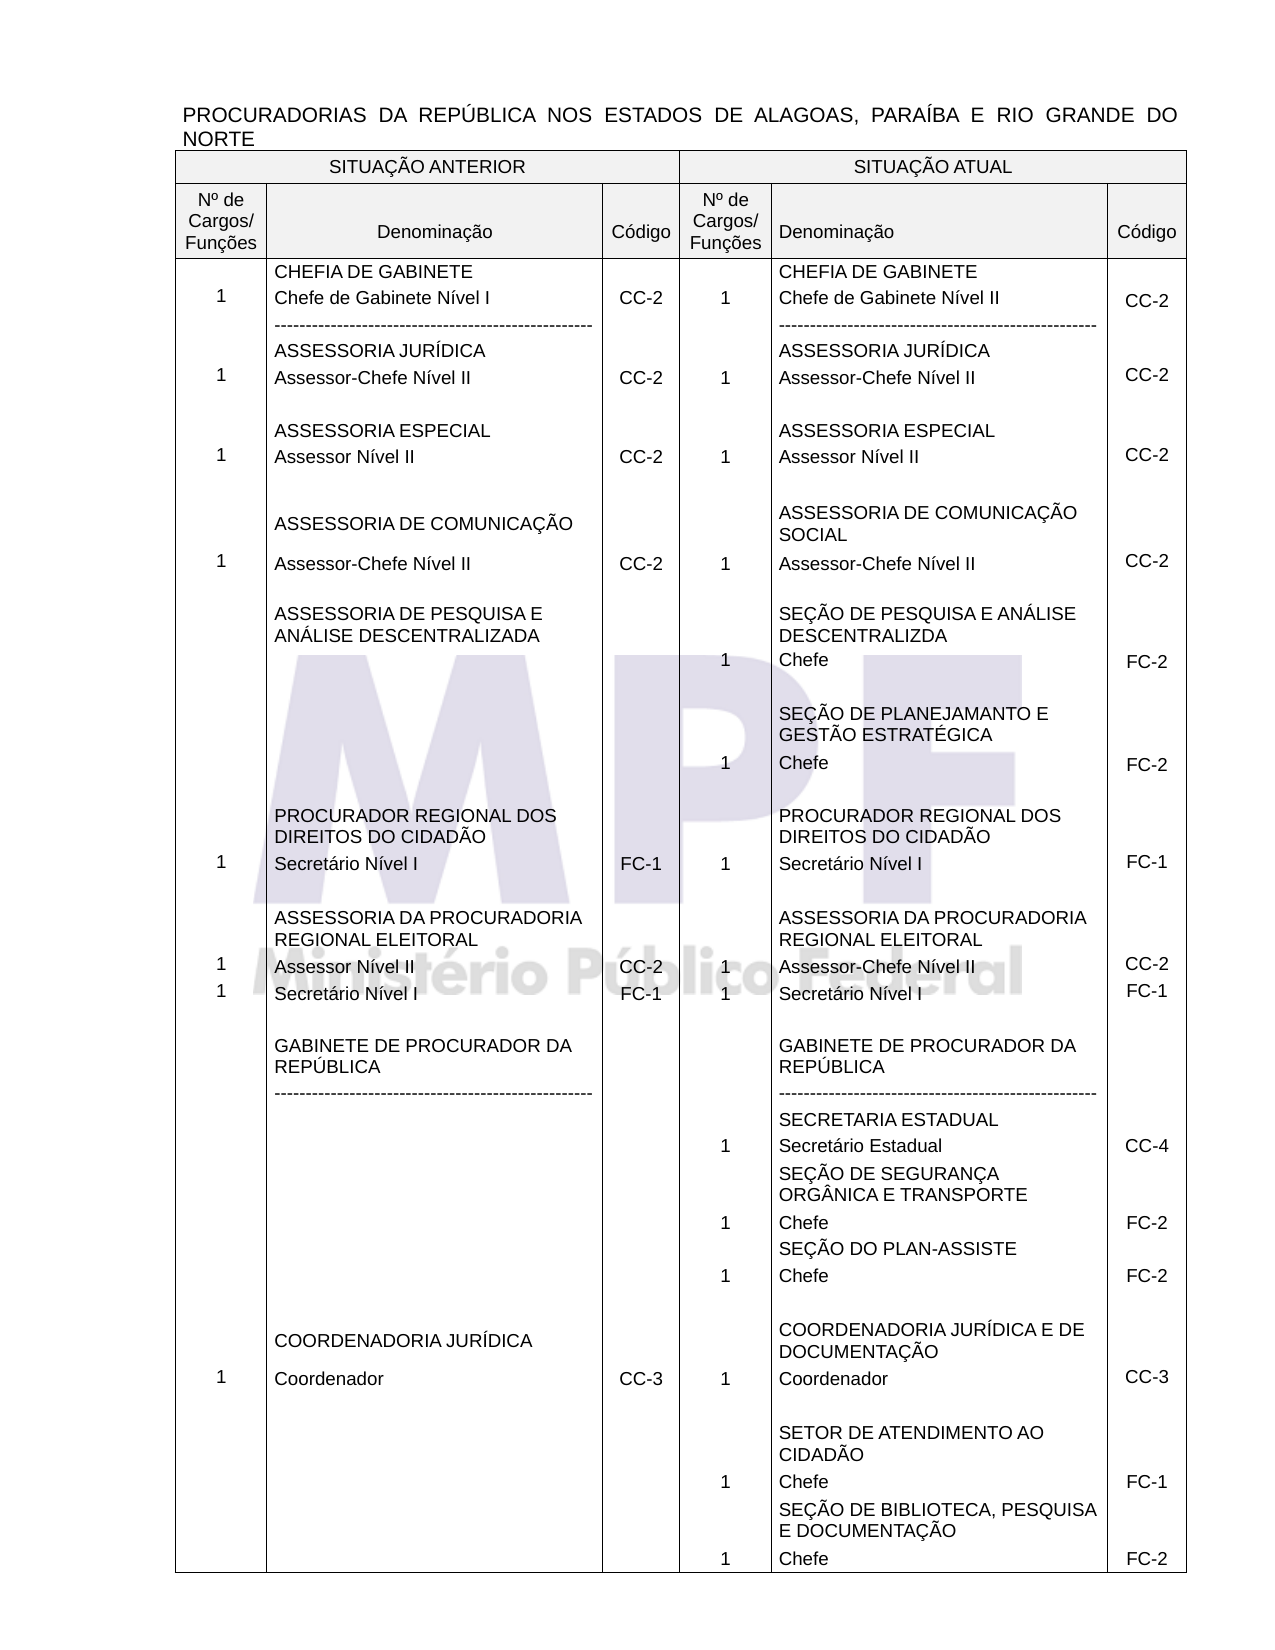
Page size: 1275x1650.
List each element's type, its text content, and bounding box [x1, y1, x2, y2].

table_cell [680, 802, 771, 850]
table_cell 1 [680, 550, 771, 576]
table_cell 1 [176, 444, 266, 470]
table_cell 1 [680, 749, 771, 776]
table_cell [680, 673, 771, 699]
table_cell --------------------------------------------------- [772, 1080, 1107, 1106]
table_cell [176, 338, 266, 364]
table_cell SITUAÇÃO ATUAL [680, 151, 1186, 183]
table_cell [680, 338, 771, 364]
table_cell CC-4 [1108, 1133, 1186, 1159]
table_cell Coordenador [267, 1365, 602, 1392]
table_cell CC-2 [1108, 444, 1186, 470]
table_cell [1108, 338, 1186, 364]
table_cell [267, 877, 602, 903]
table_cell [176, 1209, 266, 1236]
table_cell [680, 311, 771, 338]
table_cell Denominação [267, 184, 602, 258]
table_cell [603, 904, 679, 953]
table_cell [680, 776, 771, 802]
table_cell 1 [176, 1365, 266, 1392]
table_cell SEÇÃO DE PESQUISA E ANÁLISE DESCENTRALIZDA [772, 603, 1107, 646]
table_cell [772, 776, 1107, 802]
table_cell [176, 391, 266, 417]
table_cell 1 [680, 1262, 771, 1289]
table_cell FC-1 [603, 980, 679, 1006]
table_cell Denominação [772, 184, 1107, 258]
table_cell [267, 699, 602, 749]
table_cell [176, 1545, 266, 1572]
table_cell [603, 776, 679, 802]
table_cell ASSESSORIA ESPECIAL [772, 417, 1107, 444]
table_cell [680, 497, 771, 550]
table_cell Assessor-Chefe Nível II [267, 550, 602, 576]
table_cell Assessor Nível II [267, 444, 602, 470]
table_cell ASSESSORIA DE COMUNICAÇÃO [267, 497, 602, 550]
table_cell PROCURADOR REGIONAL DOS DIREITOS DO CIDADÃO [772, 802, 1107, 850]
table_cell ASSESSORIA JURÍDICA [267, 338, 602, 364]
table_cell [176, 749, 266, 776]
table_cell ASSESSORIA DE PESQUISA E ANÁLISE DESCENTRALIZADA [267, 603, 602, 646]
table_cell FC-1 [603, 850, 679, 877]
table_cell [1108, 699, 1186, 749]
table_cell [603, 699, 679, 749]
table_cell [1108, 391, 1186, 417]
table_cell CC-2 [1108, 285, 1186, 311]
table_cell [680, 1495, 771, 1545]
table_cell [1108, 776, 1186, 802]
table_cell COORDENADORIA JURÍDICA [267, 1315, 602, 1365]
table_cell FC-2 [1108, 749, 1186, 776]
table_cell [176, 1106, 266, 1133]
table_cell [176, 1133, 266, 1159]
table_cell [680, 1419, 771, 1468]
table_cell CC-2 [603, 444, 679, 470]
table_cell ASSESSORIA ESPECIAL [267, 417, 602, 444]
table_cell 1 [680, 646, 771, 673]
table_cell [267, 470, 602, 497]
table_cell [1108, 470, 1186, 497]
table_cell [1108, 259, 1186, 284]
table_cell [680, 1006, 771, 1033]
table_cell PROCURADOR REGIONAL DOS DIREITOS DO CIDADÃO [267, 802, 602, 850]
table_cell [176, 1315, 266, 1365]
table_cell 1 [680, 285, 771, 311]
table_cell Coordenador [772, 1365, 1107, 1392]
table_cell [680, 1106, 771, 1133]
table_cell [1108, 904, 1186, 953]
table_cell [603, 1289, 679, 1315]
table_cell Nº de Cargos/ Funções [176, 184, 266, 258]
table_cell SECRETARIA ESTADUAL [772, 1106, 1107, 1133]
table_cell [1108, 1495, 1186, 1545]
table_cell [176, 576, 266, 603]
table_cell Chefe [772, 1209, 1107, 1236]
table_cell [1108, 1080, 1186, 1106]
table_cell [1108, 497, 1186, 550]
table_cell [772, 1392, 1107, 1418]
table_cell [772, 673, 1107, 699]
table_cell [176, 699, 266, 749]
table_cell [267, 1262, 602, 1289]
table_cell [176, 1236, 266, 1262]
table_cell [1108, 603, 1186, 646]
table_cell 1 [680, 1469, 771, 1495]
table_cell [1108, 311, 1186, 338]
table_cell Secretário Nível I [267, 850, 602, 877]
table_cell 1 [680, 364, 771, 391]
table_cell [680, 1080, 771, 1106]
table_cell [603, 673, 679, 699]
table_cell [1108, 877, 1186, 903]
table_cell 1 [176, 980, 266, 1006]
table_cell Secretário Nível I [772, 850, 1107, 877]
table_cell [680, 1033, 771, 1079]
table_cell [603, 338, 679, 364]
table_cell 1 [176, 550, 266, 576]
table_cell [176, 646, 266, 673]
picture [603, 655, 679, 995]
picture [253, 655, 266, 995]
table_cell 1 [680, 1209, 771, 1236]
table_cell 1 [680, 1365, 771, 1392]
table_cell [1108, 802, 1186, 850]
table_cell [680, 1392, 771, 1418]
table_cell [176, 673, 266, 699]
table_cell SEÇÃO DE BIBLIOTECA, PESQUISA E DOCUMENTAÇÃO [772, 1495, 1107, 1545]
table_cell [176, 1392, 266, 1418]
table_cell [267, 1469, 602, 1495]
table_cell [680, 470, 771, 497]
table_cell Assessor-Chefe Nível II [772, 364, 1107, 391]
table_cell [176, 470, 266, 497]
table_cell [680, 576, 771, 603]
table_cell --------------------------------------------------- [267, 1080, 602, 1106]
table_cell [603, 646, 679, 673]
table_cell 1 [680, 444, 771, 470]
table_cell CC-3 [1108, 1365, 1186, 1392]
table_cell Chefe [772, 1545, 1107, 1572]
table_cell GABINETE DE PROCURADOR DA REPÚBLICA [772, 1033, 1107, 1079]
table_cell [603, 576, 679, 603]
table_cell Secretário Nível I [267, 980, 602, 1006]
table_cell CC-2 [603, 953, 679, 980]
table_cell Assessor Nível II [267, 953, 602, 980]
table_cell SEÇÃO DE SEGURANÇA ORGÂNICA E TRANSPORTE [772, 1159, 1107, 1209]
table_cell [603, 1236, 679, 1262]
picture [680, 655, 771, 995]
table_cell [267, 673, 602, 699]
table_cell [603, 417, 679, 444]
table_cell 1 [680, 850, 771, 877]
table_cell [603, 391, 679, 417]
table_cell [176, 603, 266, 646]
table_cell [267, 391, 602, 417]
table_cell [603, 1159, 679, 1209]
table_cell [680, 417, 771, 444]
table_cell CC-3 [603, 1365, 679, 1392]
table_cell 1 [680, 980, 771, 1006]
picture [772, 655, 1022, 995]
table_cell [603, 1545, 679, 1572]
table_cell [603, 1033, 679, 1079]
table_cell CC-2 [1108, 364, 1186, 391]
table_cell [267, 1106, 602, 1133]
table_cell [176, 417, 266, 444]
table_cell [176, 904, 266, 953]
table_cell [772, 1289, 1107, 1315]
table_cell Chefe de Gabinete Nível II [772, 285, 1107, 311]
table_cell Nº de Cargos/ Funções [680, 184, 771, 258]
table_cell [603, 470, 679, 497]
table_cell [772, 470, 1107, 497]
table_cell [267, 1545, 602, 1572]
table_cell SEÇÃO DO PLAN-ASSISTE [772, 1236, 1107, 1262]
table_cell SETOR DE ATENDIMENTO AO CIDADÃO [772, 1419, 1107, 1468]
table_cell [603, 802, 679, 850]
table_cell [603, 1495, 679, 1545]
table_cell [603, 1419, 679, 1468]
table_cell [603, 1392, 679, 1418]
table_cell Chefe [772, 749, 1107, 776]
table_cell [603, 1006, 679, 1033]
picture [267, 655, 602, 995]
table_cell [1108, 1106, 1186, 1133]
table_cell [1108, 576, 1186, 603]
table_cell [267, 646, 602, 673]
table_cell [680, 391, 771, 417]
table_cell [680, 1315, 771, 1365]
table_cell [1108, 1392, 1186, 1418]
table_cell [267, 1495, 602, 1545]
table_cell [176, 1419, 266, 1468]
table_cell [603, 1080, 679, 1106]
table_cell 1 [176, 364, 266, 391]
table_cell CHEFIA DE GABINETE [267, 259, 602, 284]
table_cell --------------------------------------------------- [267, 311, 602, 338]
table_cell Assessor-Chefe Nível II [772, 953, 1107, 980]
table_cell [176, 776, 266, 802]
table_cell --------------------------------------------------- [772, 311, 1107, 338]
table_cell [680, 877, 771, 903]
table_cell ASSESSORIA DA PROCURADORIA REGIONAL ELEITORAL [772, 904, 1107, 953]
table_cell [267, 1419, 602, 1468]
table_cell FC-2 [1108, 1545, 1186, 1572]
table_cell [603, 1469, 679, 1495]
table_cell Assessor-Chefe Nível II [772, 550, 1107, 576]
table_cell [176, 1469, 266, 1495]
table_cell [1108, 1236, 1186, 1262]
table_cell ASSESSORIA JURÍDICA [772, 338, 1107, 364]
table_cell CC-2 [603, 550, 679, 576]
table_cell Chefe [772, 1469, 1107, 1495]
table_cell [772, 877, 1107, 903]
table_cell FC-2 [1108, 1262, 1186, 1289]
table_cell SITUAÇÃO ANTERIOR [176, 151, 679, 183]
table_cell [680, 1236, 771, 1262]
table_cell [603, 603, 679, 646]
table_cell Código [603, 184, 679, 258]
table_cell [603, 311, 679, 338]
table_cell [603, 1315, 679, 1365]
table_cell FC-1 [1108, 850, 1186, 877]
table_cell 1 [176, 953, 266, 980]
table_cell Código [1108, 184, 1186, 258]
table_cell GABINETE DE PROCURADOR DA REPÚBLICA [267, 1033, 602, 1079]
table_cell Assessor-Chefe Nível II [267, 364, 602, 391]
table_cell [267, 1159, 602, 1209]
table_cell [176, 1262, 266, 1289]
table_cell [176, 1080, 266, 1106]
table_cell [176, 497, 266, 550]
table_cell [680, 259, 771, 284]
table_cell [680, 699, 771, 749]
table_cell [1108, 1315, 1186, 1365]
table_cell [603, 877, 679, 903]
table_cell [1108, 1033, 1186, 1079]
table_cell CC-2 [603, 364, 679, 391]
table_cell [772, 1006, 1107, 1033]
table_cell [267, 576, 602, 603]
table_cell [1108, 1159, 1186, 1209]
table_cell [1108, 1006, 1186, 1033]
table_cell [176, 877, 266, 903]
table_cell FC-2 [1108, 646, 1186, 673]
table_cell [603, 1262, 679, 1289]
table_cell [772, 391, 1107, 417]
table_cell FC-1 [1108, 1469, 1186, 1495]
table_cell [603, 497, 679, 550]
table_cell Chefe [772, 646, 1107, 673]
table_cell COORDENADORIA JURÍDICA E DE DOCUMENTAÇÃO [772, 1315, 1107, 1365]
table_cell CC-2 [1108, 550, 1186, 576]
table_cell [1108, 1419, 1186, 1468]
table_cell Assessor Nível II [772, 444, 1107, 470]
table_cell [267, 1006, 602, 1033]
table_cell [1108, 417, 1186, 444]
table_cell [176, 1006, 266, 1033]
table_cell [603, 1209, 679, 1236]
table_cell [267, 1289, 602, 1315]
table_cell [1108, 673, 1186, 699]
table_cell ASSESSORIA DE COMUNICAÇÃO SOCIAL [772, 497, 1107, 550]
table_cell [176, 1159, 266, 1209]
table_cell [603, 259, 679, 284]
table_cell CC-2 [1108, 953, 1186, 980]
table_cell Chefe [772, 1262, 1107, 1289]
table_cell [267, 749, 602, 776]
table_cell [772, 576, 1107, 603]
table_cell 1 [680, 1133, 771, 1159]
table_cell [176, 1289, 266, 1315]
table_cell [267, 1236, 602, 1262]
table_cell [680, 1289, 771, 1315]
table_cell [267, 1392, 602, 1418]
table_cell 1 [680, 953, 771, 980]
table_cell [267, 1133, 602, 1159]
table_cell [680, 904, 771, 953]
table_cell Secretário Estadual [772, 1133, 1107, 1159]
table_cell FC-1 [1108, 980, 1186, 1006]
table_cell SEÇÃO DE PLANEJAMANTO E GESTÃO ESTRATÉGICA [772, 699, 1107, 749]
table_cell [603, 1133, 679, 1159]
table_cell [267, 1209, 602, 1236]
table_cell 1 [176, 850, 266, 877]
table_cell [176, 311, 266, 338]
table_cell [176, 259, 266, 284]
table_cell [176, 1033, 266, 1079]
table_cell [176, 1495, 266, 1545]
table_cell [603, 1106, 679, 1133]
table_cell 1 [680, 1545, 771, 1572]
table_header PROCURADORIAS DA REPÚBLICA NOS ESTADOS DE ALAGOAS, PARAÍBA E RIO GRANDE DO NORTE [175, 103, 1187, 150]
table_cell FC-2 [1108, 1209, 1186, 1236]
table_cell [176, 802, 266, 850]
table_cell [680, 603, 771, 646]
table_cell CC-2 [603, 285, 679, 311]
table_cell ASSESSORIA DA PROCURADORIA REGIONAL ELEITORAL [267, 904, 602, 953]
table_cell Chefe de Gabinete Nível I [267, 285, 602, 311]
table_cell [1108, 1289, 1186, 1315]
table_cell CHEFIA DE GABINETE [772, 259, 1107, 284]
table_cell [680, 1159, 771, 1209]
table_cell 1 [176, 285, 266, 311]
table_cell [603, 749, 679, 776]
table_cell Secretário Nível I [772, 980, 1107, 1006]
table_cell [267, 776, 602, 802]
